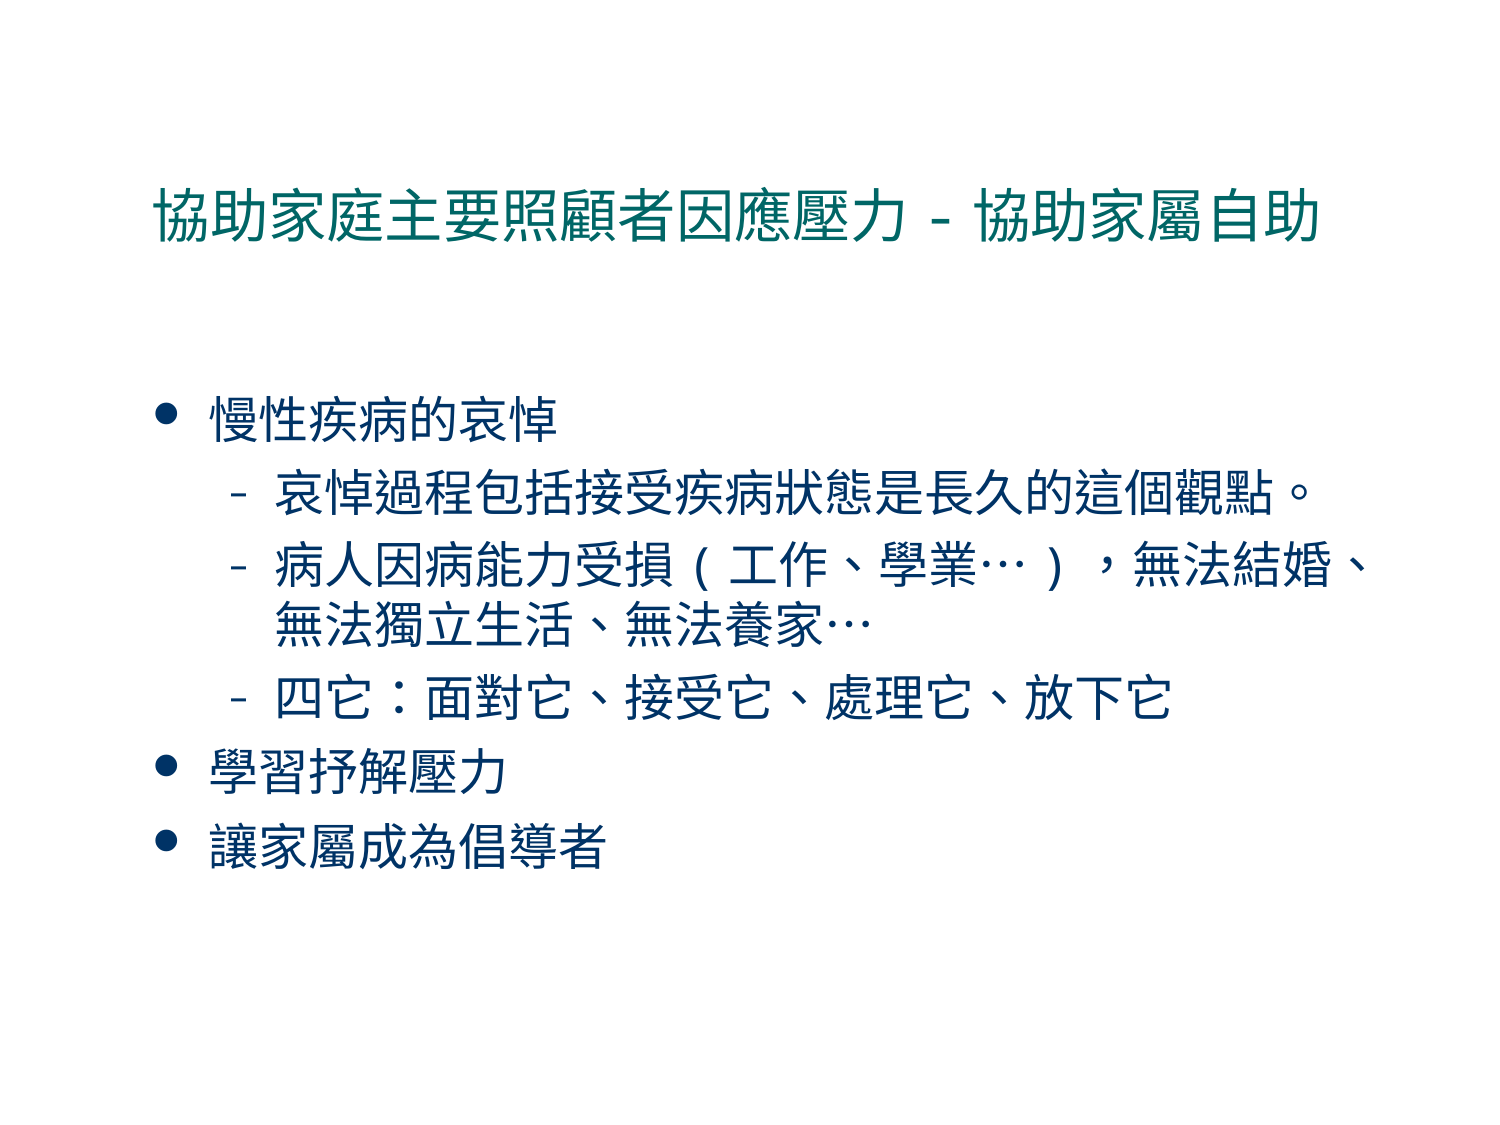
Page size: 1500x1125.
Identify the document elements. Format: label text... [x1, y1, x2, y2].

list 慢性疾病的哀悼 哀悼過程包括接受疾病狀態是長久的這個觀點。 病人因病能力受損(工作、學業…)，無法結婚、無法獨立生活、無法養家… 四它：面對它、接受它、處理它、放下它 學習抒解壓力 讓家屬成為倡導者 [137, 387, 1400, 999]
title 協助家庭主要照顧者因應壓力-協助家屬自助 [136, 136, 1414, 301]
